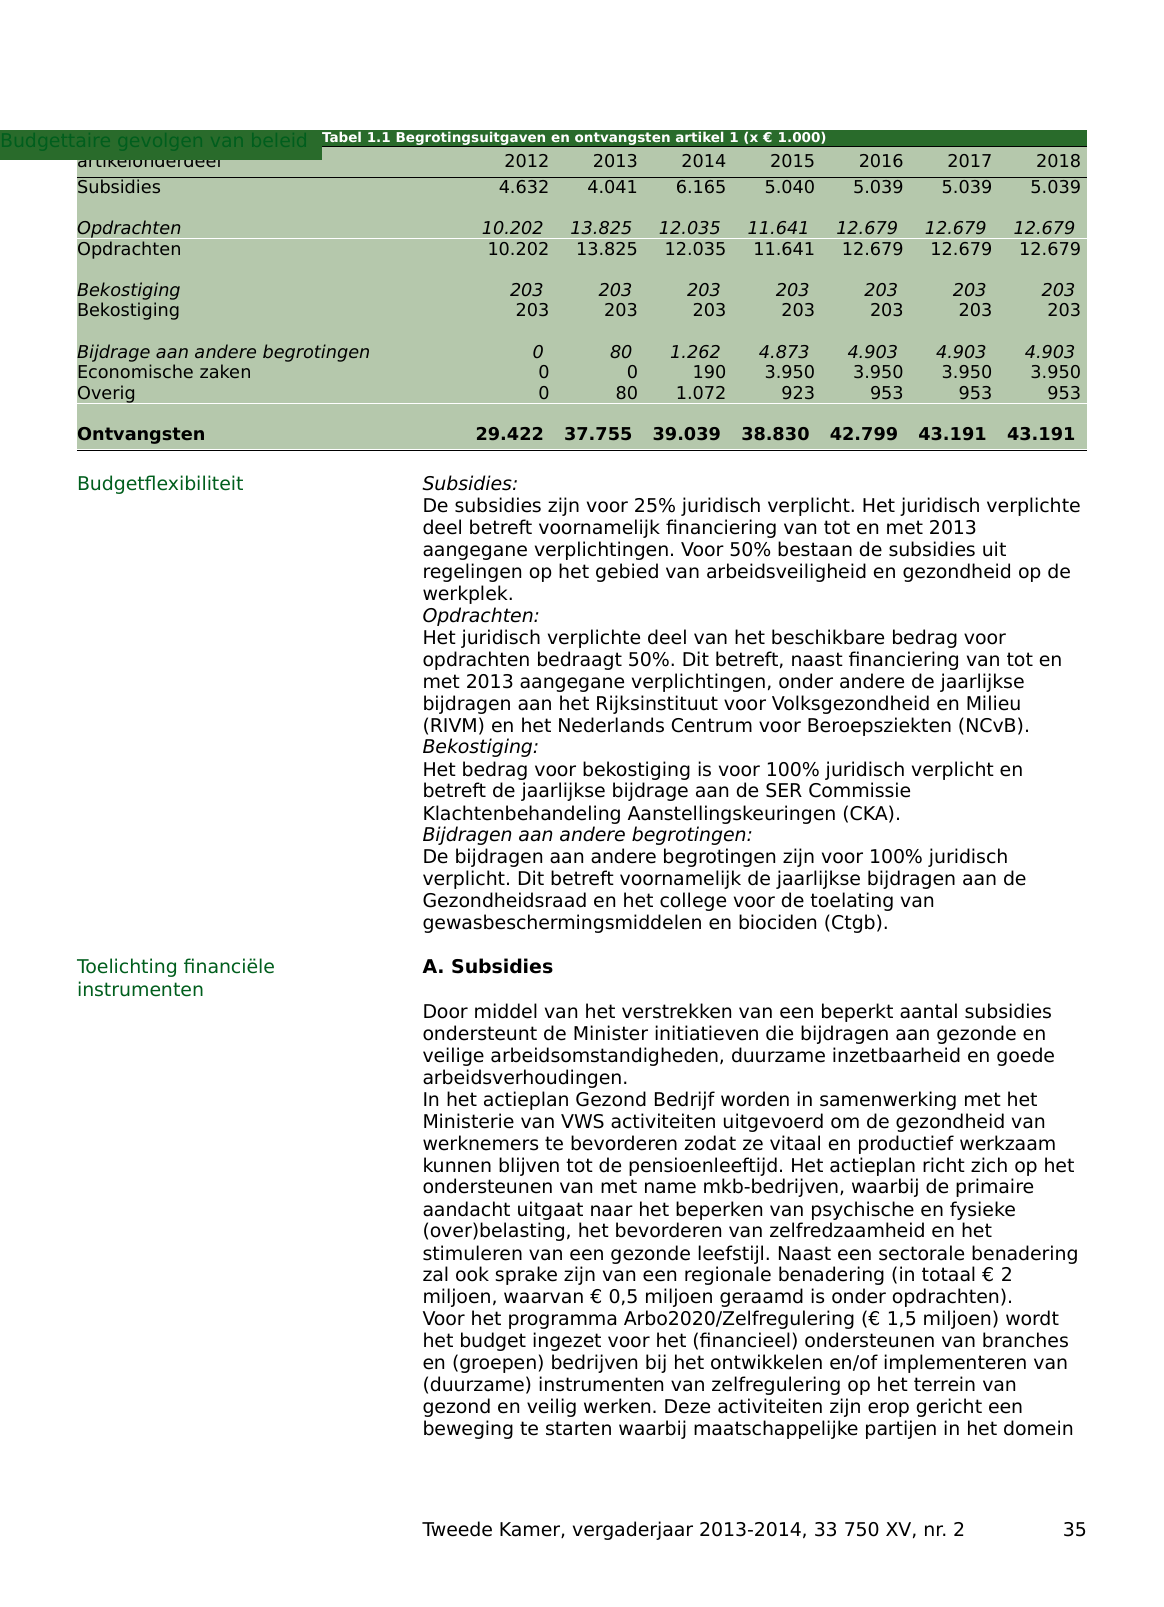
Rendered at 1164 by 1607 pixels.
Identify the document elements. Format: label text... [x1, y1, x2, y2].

text Bekostiging: [422, 736, 1087, 758]
table_cell [732, 197, 821, 218]
table_cell 5.040 [732, 178, 821, 197]
table_cell 203 [644, 300, 732, 321]
text De bijdragen aan andere begrotingen zijn voor 100% juridisch verplicht. Dit betreft voornamelijk de jaarlijkse bijdragen aan de Gezondheidsraad en het college voor de toelating van gewasbeschermingsmiddelen en biociden (Ctgb). [422, 846, 1087, 934]
table_cell Ontvangsten [77, 424, 466, 449]
text Voor het programma Arbo2020/Zelfregulering (€ 1,5 miljoen) wordt het budget ingezet voor het (financieel) ondersteunen van branches en (groepen) bedrijven bij het ontwikkelen en/of implementeren van (duurzame) instrumenten van zelfregulering op het terrein van gezond en veilig werken. Deze activiteiten zijn erop gericht een beweging te starten waarbij maatschappelijke partijen in het domein [422, 1308, 1087, 1440]
table_cell 2012 [466, 147, 555, 177]
table_cell [644, 404, 732, 424]
table_cell 39.039 [644, 424, 732, 449]
table_cell [732, 321, 821, 342]
table_cell 1.262 [644, 342, 732, 362]
table_cell 1.072 [644, 383, 732, 403]
table_cell 203 [732, 300, 821, 321]
table_cell 4.632 [466, 178, 555, 197]
text Het bedrag voor bekostiging is voor 100% juridisch verplicht en betreft de jaarlijkse bijdrage aan de SER Commissie Klachtenbehandeling Aanstellingskeuringen (CKA). [422, 758, 1087, 824]
table_cell Opdrachten [77, 218, 466, 238]
table_cell 203 [998, 300, 1087, 321]
table_cell [998, 197, 1087, 218]
table_cell 6.165 [644, 178, 732, 197]
text [77, 495, 399, 503]
table_cell 953 [821, 383, 909, 403]
table_cell 953 [909, 383, 998, 403]
table_cell [466, 404, 555, 424]
table_cell 43.191 [909, 424, 998, 449]
table_cell [909, 197, 998, 218]
text Het juridisch verplichte deel van het beschikbare bedrag voor opdrachten bedraagt 50%. Dit betreft, naast financiering van tot en met 2013 aangegane verplichtingen, onder andere de jaarlijkse bijdragen aan het Rijksinstituut voor Volksgezondheid en Milieu (RIVM) en het Nederlands Centrum voor Beroepsziekten (NCvB). [422, 627, 1087, 736]
table_cell 37.755 [555, 424, 644, 449]
table_cell 203 [821, 300, 909, 321]
table_cell 203 [466, 280, 555, 300]
table_cell [644, 197, 732, 218]
table_cell [555, 321, 644, 342]
table_cell 4.873 [732, 342, 821, 362]
table_cell 203 [732, 280, 821, 300]
table_cell 2016 [821, 147, 909, 177]
text Opdrachten: [422, 604, 1087, 627]
table_cell [644, 259, 732, 280]
table_cell 42.799 [821, 424, 909, 449]
table_cell 4.903 [909, 342, 998, 362]
table_cell 5.039 [821, 178, 909, 197]
table_cell [77, 259, 466, 280]
table_cell 0 [555, 362, 644, 383]
table_cell 2017 [909, 147, 998, 177]
table_cell [998, 321, 1087, 342]
table_cell Opdrachten [77, 239, 466, 259]
table_cell [555, 259, 644, 280]
table_cell 203 [555, 280, 644, 300]
table_cell [77, 321, 466, 342]
table_cell 12.679 [821, 218, 909, 238]
table_cell 11.641 [732, 218, 821, 238]
table_cell 4.903 [998, 342, 1087, 362]
table_cell [998, 404, 1087, 424]
table_cell Bekostiging [77, 300, 466, 321]
table_cell [909, 259, 998, 280]
table_cell 2014 [644, 147, 732, 177]
table_cell Subsidies [77, 178, 466, 197]
table_cell 203 [998, 280, 1087, 300]
table_cell 4.041 [555, 178, 644, 197]
table_cell artikelonderdeel [77, 147, 466, 177]
table_cell 43.191 [998, 424, 1087, 449]
table_cell 203 [909, 300, 998, 321]
text Bijdragen aan andere begrotingen: [422, 824, 1087, 846]
table_cell 29.422 [466, 424, 555, 449]
table_cell 4.903 [821, 342, 909, 362]
table_cell 5.039 [909, 178, 998, 197]
table_cell Bijdrage aan andere begrotingen [77, 342, 466, 362]
table_cell [732, 404, 821, 424]
table_cell 12.679 [909, 218, 998, 238]
table_cell 2013 [555, 147, 644, 177]
table_cell [821, 197, 909, 218]
table_cell 923 [732, 383, 821, 403]
table_cell 12.035 [644, 239, 732, 259]
table_cell [466, 259, 555, 280]
table_cell 13.825 [555, 239, 644, 259]
text Budgetflexibiliteit [77, 473, 399, 495]
table_cell [77, 197, 466, 218]
table_cell Bekostiging [77, 280, 466, 300]
table_cell 2015 [732, 147, 821, 177]
table_cell [821, 404, 909, 424]
table_cell 12.035 [644, 218, 732, 238]
text Door middel van het verstrekken van een beperkt aantal subsidies ondersteunt de Minister initiatieven die bijdragen aan gezonde en veilige arbeidsomstandigheden, duurzame inzetbaarheid en goede arbeidsverhoudingen. [422, 1001, 1087, 1088]
table_cell 38.830 [732, 424, 821, 449]
text Toelichting financiële instrumenten [77, 956, 399, 1000]
table_cell [998, 259, 1087, 280]
table_cell 3.950 [732, 362, 821, 383]
table_cell 2018 [998, 147, 1087, 177]
table_cell 13.825 [555, 218, 644, 238]
table_cell 80 [555, 383, 644, 403]
table_header Tabel 1.1 Begrotingsuitgaven en ontvangsten artikel 1 (x € 1.000) [0, 130, 1087, 160]
table_cell 11.641 [732, 239, 821, 259]
table_cell 203 [466, 300, 555, 321]
table_cell 10.202 [466, 218, 555, 238]
table_cell 0 [466, 342, 555, 362]
table_cell 203 [909, 280, 998, 300]
text De subsidies zijn voor 25% juridisch verplicht. Het juridisch verplichte deel betreft voornamelijk financiering van tot en met 2013 aangegane verplichtingen. Voor 50% bestaan de subsidies uit regelingen op het gebied van arbeidsveiligheid en gezondheid op de werkplek. [422, 495, 1087, 604]
table_cell 3.950 [998, 362, 1087, 383]
table_cell 12.679 [909, 239, 998, 259]
text In het actieplan Gezond Bedrijf worden in samenwerking met het Ministerie van VWS activiteiten uitgevoerd om de gezondheid van werknemers te bevorderen zodat ze vitaal en productief werkzaam kunnen blijven tot de pensioenleeftijd. Het actieplan richt zich op het ondersteunen van met name mkb-bedrijven, waarbij de primaire aandacht uitgaat naar het beperken van psychische en fysieke (over)belasting, het bevorderen van zelfredzaamheid en het stimuleren van een gezonde leefstijl. Naast een sectorale benadering zal ook sprake zijn van een regionale benadering (in totaal € 2 miljoen, waarvan € 0,5 miljoen geraamd is onder opdrachten). [422, 1088, 1087, 1308]
table_cell 203 [555, 300, 644, 321]
table_cell 203 [821, 280, 909, 300]
table_cell [821, 259, 909, 280]
table_cell 12.679 [821, 239, 909, 259]
table_cell [909, 404, 998, 424]
table_cell 3.950 [821, 362, 909, 383]
table_cell [77, 404, 466, 424]
table_cell 12.679 [998, 218, 1087, 238]
table_cell 10.202 [466, 239, 555, 259]
table_cell 0 [466, 383, 555, 403]
table_cell [466, 321, 555, 342]
table_cell [466, 197, 555, 218]
table_cell 5.039 [998, 178, 1087, 197]
table_cell 190 [644, 362, 732, 383]
table_cell 12.679 [998, 239, 1087, 259]
table_cell [821, 321, 909, 342]
table_cell [555, 404, 644, 424]
table_cell 80 [555, 342, 644, 362]
table_cell Economische zaken [77, 362, 466, 383]
subtitle A. Subsidies [422, 956, 1087, 978]
text Subsidies: [422, 473, 1087, 495]
table_cell 3.950 [909, 362, 998, 383]
table_cell 953 [998, 383, 1087, 403]
table_cell [555, 197, 644, 218]
table_cell 203 [644, 280, 732, 300]
table_cell Overig [77, 383, 466, 403]
table_cell [644, 321, 732, 342]
table_cell [732, 259, 821, 280]
table_cell 0 [466, 362, 555, 383]
table_cell [909, 321, 998, 342]
